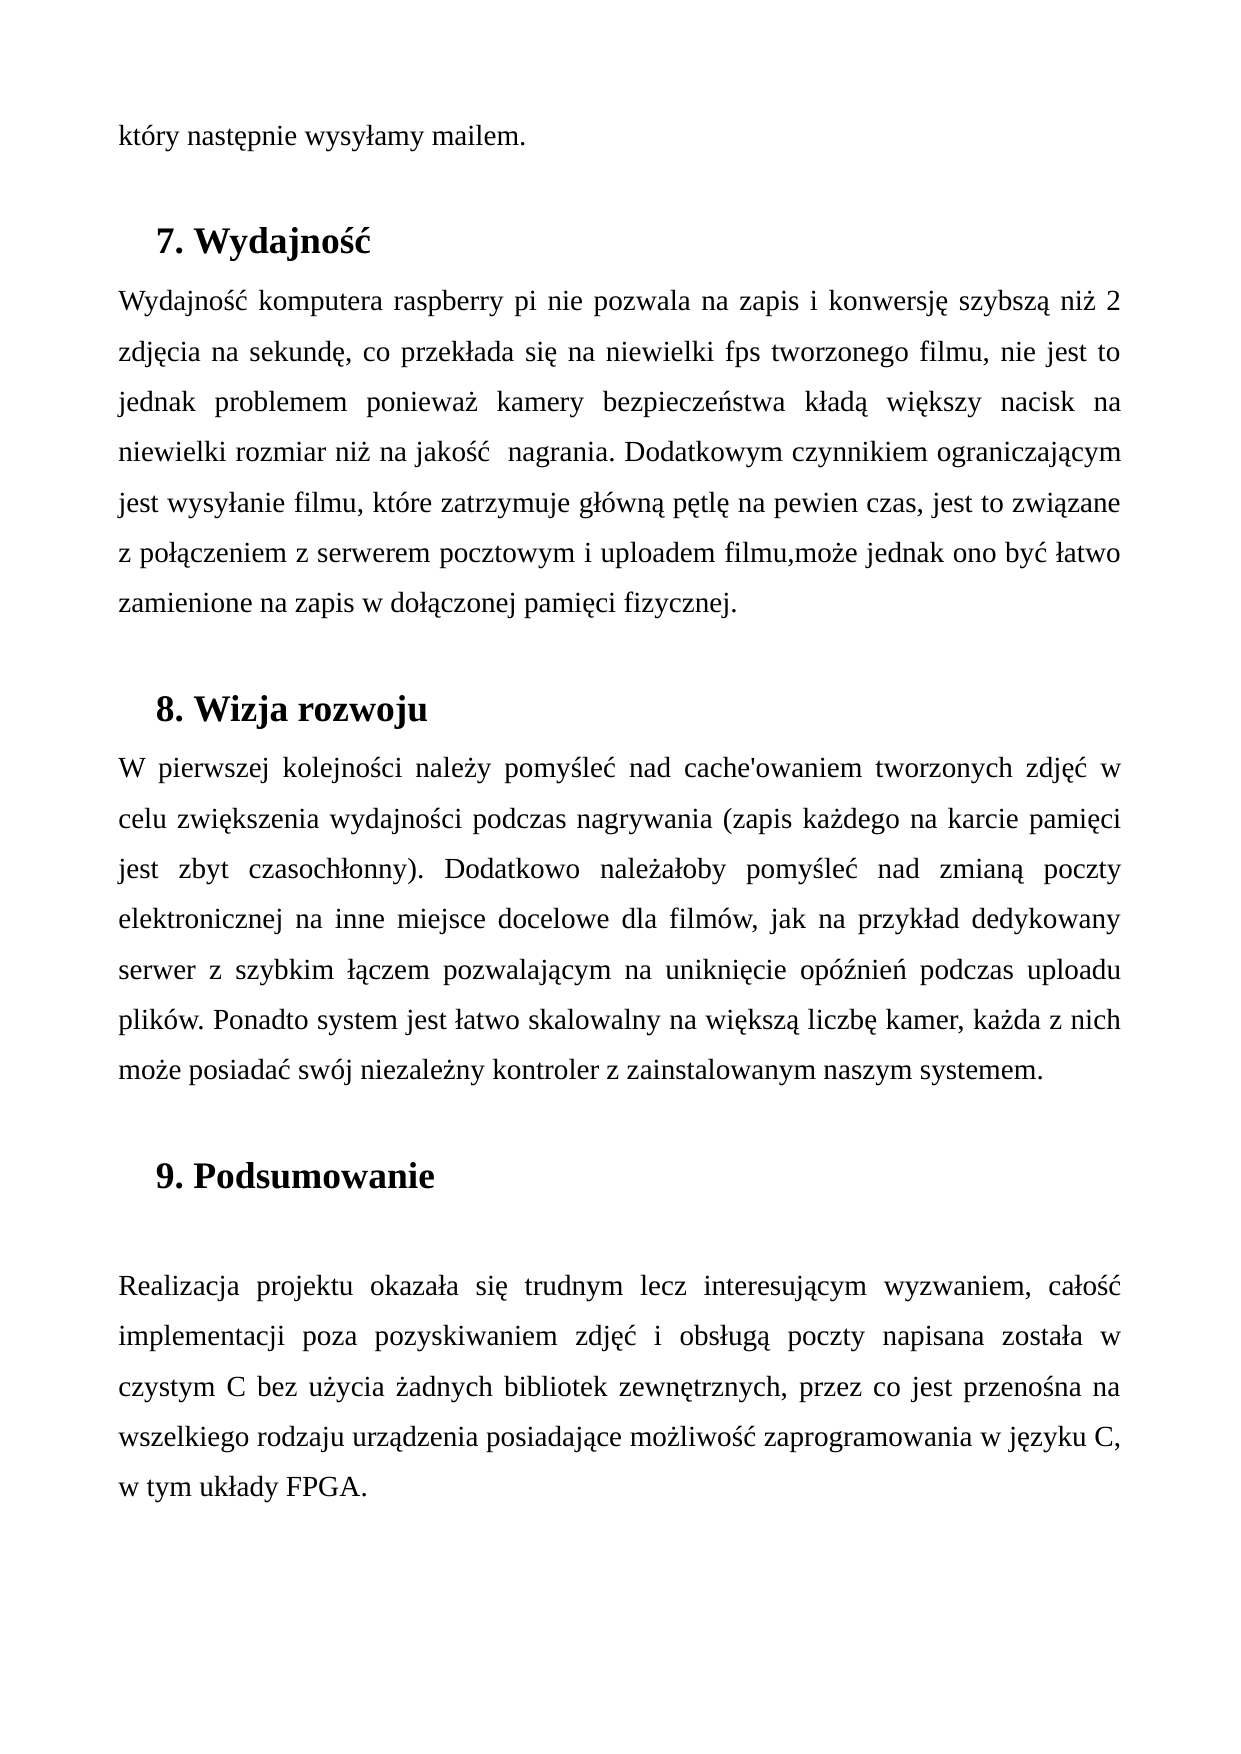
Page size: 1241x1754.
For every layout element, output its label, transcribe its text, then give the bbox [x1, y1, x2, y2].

text który następnie wysyłamy mailem. [118, 118, 1122, 152]
list Podsumowanie [156, 1153, 1122, 1196]
text Wydajność komputera raspberry pi nie pozwala na zapis i konwersję szybszą niż 2 zdjęcia na sekundę, co przekłada się na niewielki fps tworzonego filmu, nie jest to jednak problemem ponieważ kamery bezpieczeństwa kładą większy nacisk na niewielki rozmiar niż na jakość nagrania. Dodatkowym czynnikiem ograniczającym jest wysyłanie filmu, które zatrzymuje główną pętlę na pewien czas, jest to związane z połączeniem z serwerem pocztowym i uploadem filmu,może jednak ono być łatwo zamienione na zapis w dołączonej pamięci fizycznej. [118, 283, 1122, 619]
text Realizacja projektu okazała się trudnym lecz interesującym wyzwaniem, całość implementacji poza pozyskiwaniem zdjęć i obsługą poczty napisana została w czystym C bez użycia żadnych bibliotek zewnętrznych, przez co jest przenośna na wszelkiego rodzaju urządzenia posiadające możliwość zaprogramowania w języku C, w tym układy FPGA. [118, 1268, 1122, 1503]
text W pierwszej kolejności należy pomyśleć nad cache'owaniem tworzonych zdjęć w celu zwiększenia wydajności podczas nagrywania (zapis każdego na karcie pamięci jest zbyt czasochłonny). Dodatkowo należałoby pomyśleć nad zmianą poczty elektronicznej na inne miejsce docelowe dla filmów, jak na przykład dedykowany serwer z szybkim łączem pozwalającym na uniknięcie opóźnień podczas uploadu plików. Ponadto system jest łatwo skalowalny na większą liczbę kamer, każda z nich może posiadać swój niezależny kontroler z zainstalowanym naszym systemem. [118, 751, 1122, 1086]
list Wizja rozwoju [156, 686, 1122, 729]
list Wydajność [156, 219, 1122, 262]
